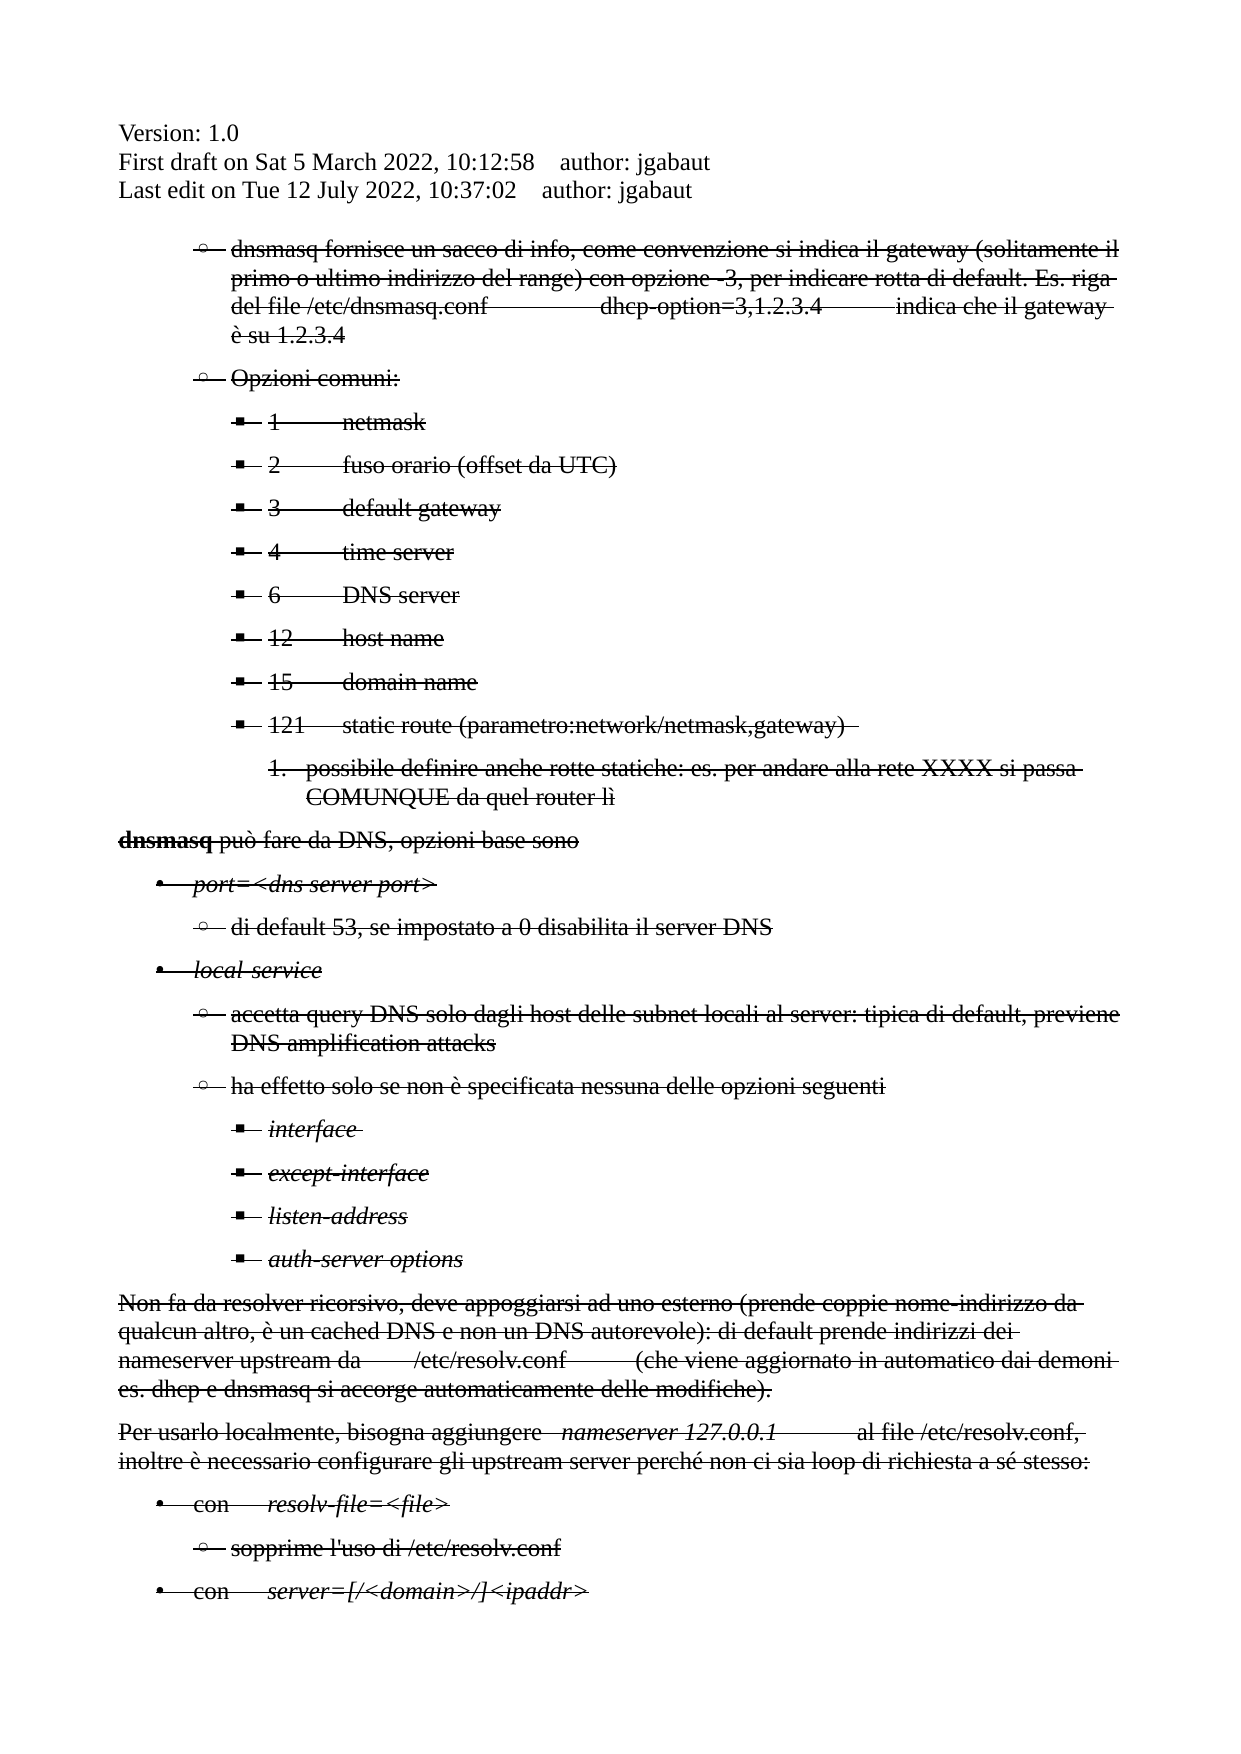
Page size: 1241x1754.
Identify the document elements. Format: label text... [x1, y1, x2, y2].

text dnsmasq può fare da DNS, opzioni base sono [118, 826, 1122, 854]
list 4 time server [231, 537, 1122, 566]
list con resolv-file=<file> [156, 1489, 1122, 1518]
list ha effetto solo se non è specificata nessuna delle opzioni seguenti [193, 1071, 1122, 1100]
list 2 fuso orario (offset da UTC) [231, 450, 1122, 479]
list auth-server options [231, 1244, 1122, 1273]
list dnsmasq fornisce un sacco di info, come convenzione si indica il gateway (solitamente il primo o ultimo indirizzo del range) con opzione -3, per indicare rotta di default. Es. riga del file /etc/dnsmasq.conf dhcp-option=3,1.2.3.4 indica che il gateway è su 1.2.3.4 [193, 234, 1122, 349]
list except-interface [231, 1158, 1122, 1186]
text Non fa da resolver ricorsivo, deve appoggiarsi ad uno esterno (prende coppie nome-indirizzo da qualcun altro, è un cached DNS e non un DNS autorevole): di default prende indirizzi dei nameserver upstream da /etc/resolv.conf (che viene aggiornato in automatico dai demoni es. dhcp e dnsmasq si accorge automaticamente delle modifiche). [118, 1288, 1122, 1403]
list 15 domain name [231, 667, 1122, 696]
list di default 53, se impostato a 0 disabilita il server DNS [193, 912, 1122, 941]
list 1 netmask [231, 407, 1122, 436]
list listen-address [231, 1201, 1122, 1230]
list con server=[/<domain>/]<ipaddr> [156, 1576, 1122, 1605]
list possibile definire anche rotte statiche: es. per andare alla rete XXXX si passa COMUNQUE da quel router lì [268, 753, 1122, 811]
list port=<dns server port> [156, 869, 1122, 898]
list 121 static route (parametro:network/netmask,gateway) [231, 710, 1122, 739]
list accetta query DNS solo dagli host delle subnet locali al server: tipica di default, previene DNS amplification attacks [193, 999, 1122, 1056]
list Opzioni comuni: [193, 363, 1122, 392]
list 12 host name [231, 623, 1122, 652]
list 6 DNS server [231, 580, 1122, 609]
text Per usarlo localmente, bisogna aggiungere nameserver 127.0.0.1 al file /etc/resolv.conf, inoltre è necessario configurare gli upstream server perché non ci sia loop di richiesta a sé stesso: [118, 1417, 1122, 1475]
list local-service [156, 956, 1122, 984]
list 3 default gateway [231, 493, 1122, 522]
list sopprime l'uso di /etc/resolv.conf [193, 1533, 1122, 1561]
list interface [231, 1114, 1122, 1143]
